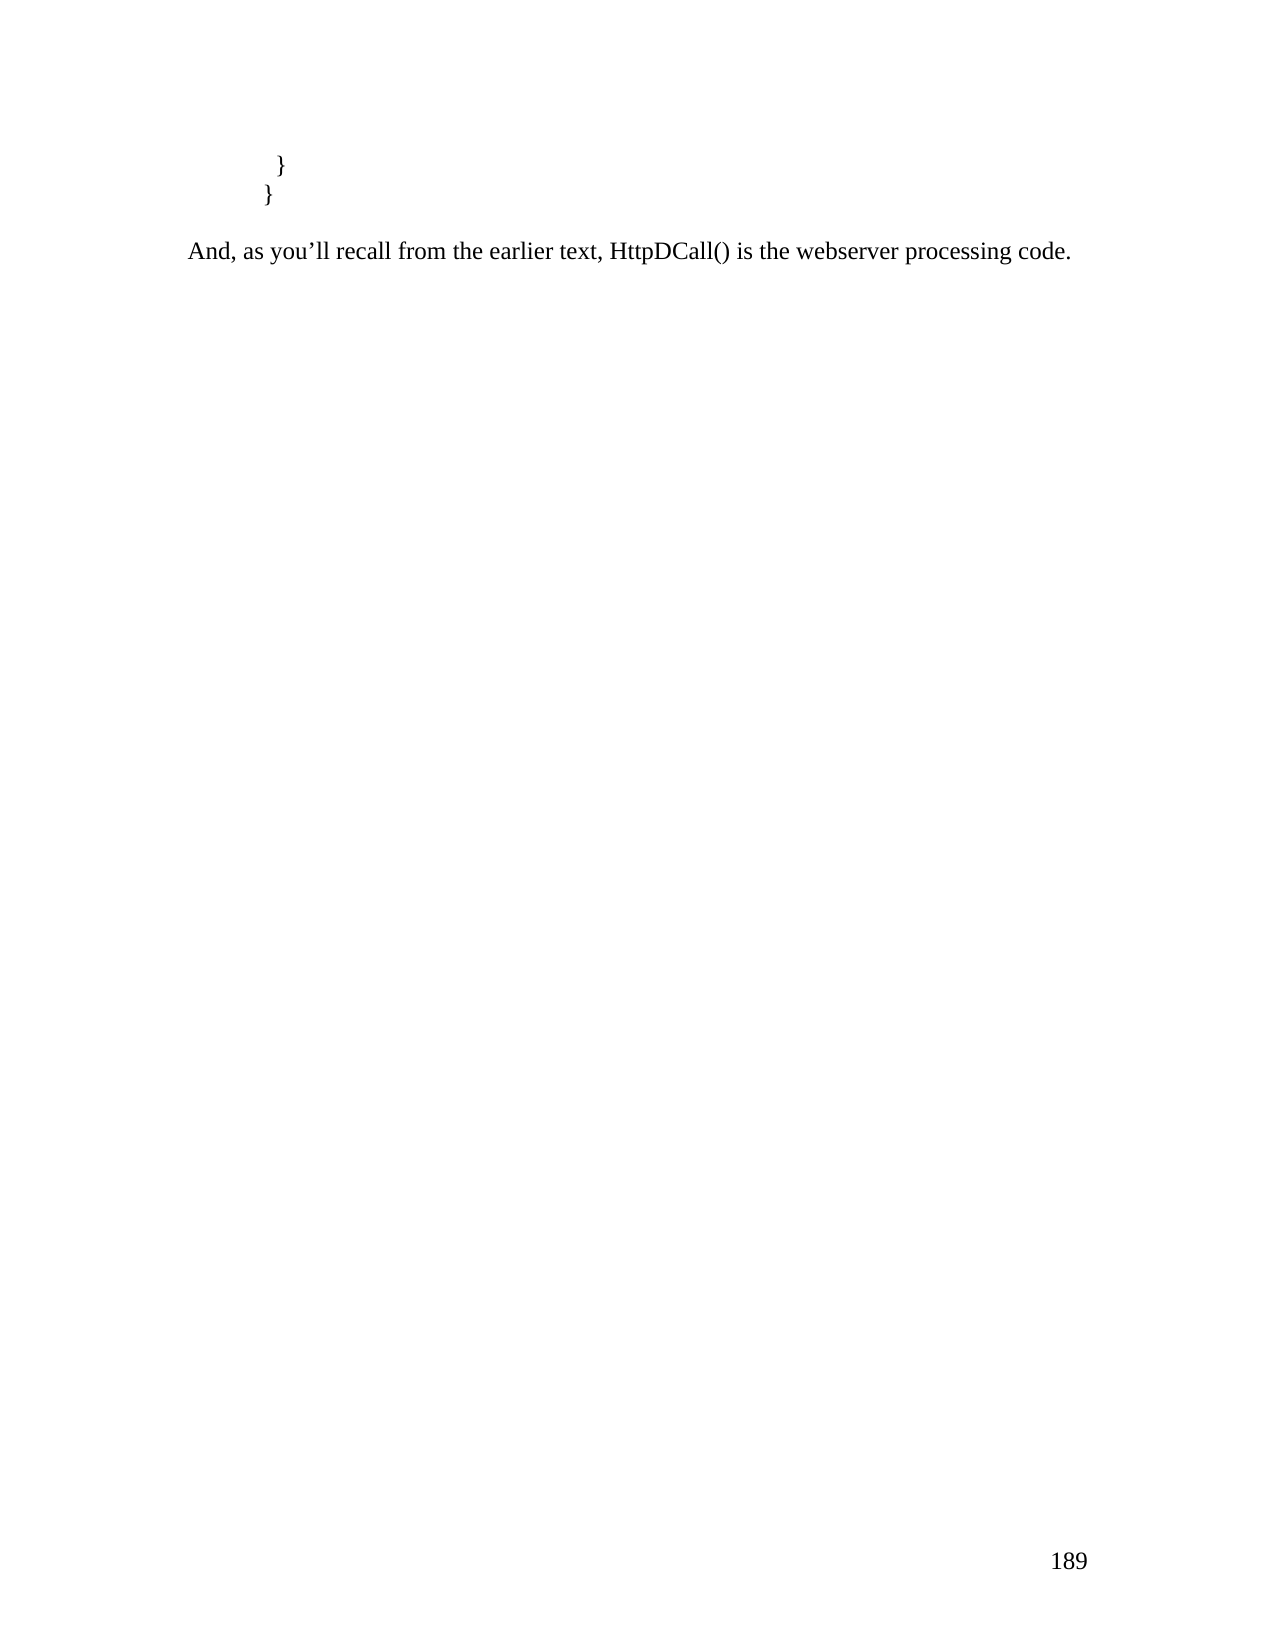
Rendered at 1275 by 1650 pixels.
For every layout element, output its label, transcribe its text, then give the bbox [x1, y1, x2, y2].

text } [262, 179, 1087, 207]
text } [262, 150, 1087, 179]
text And, as you’ll recall from the earlier text, HttpDCall() is the webserver processing code. [187, 236, 1087, 265]
